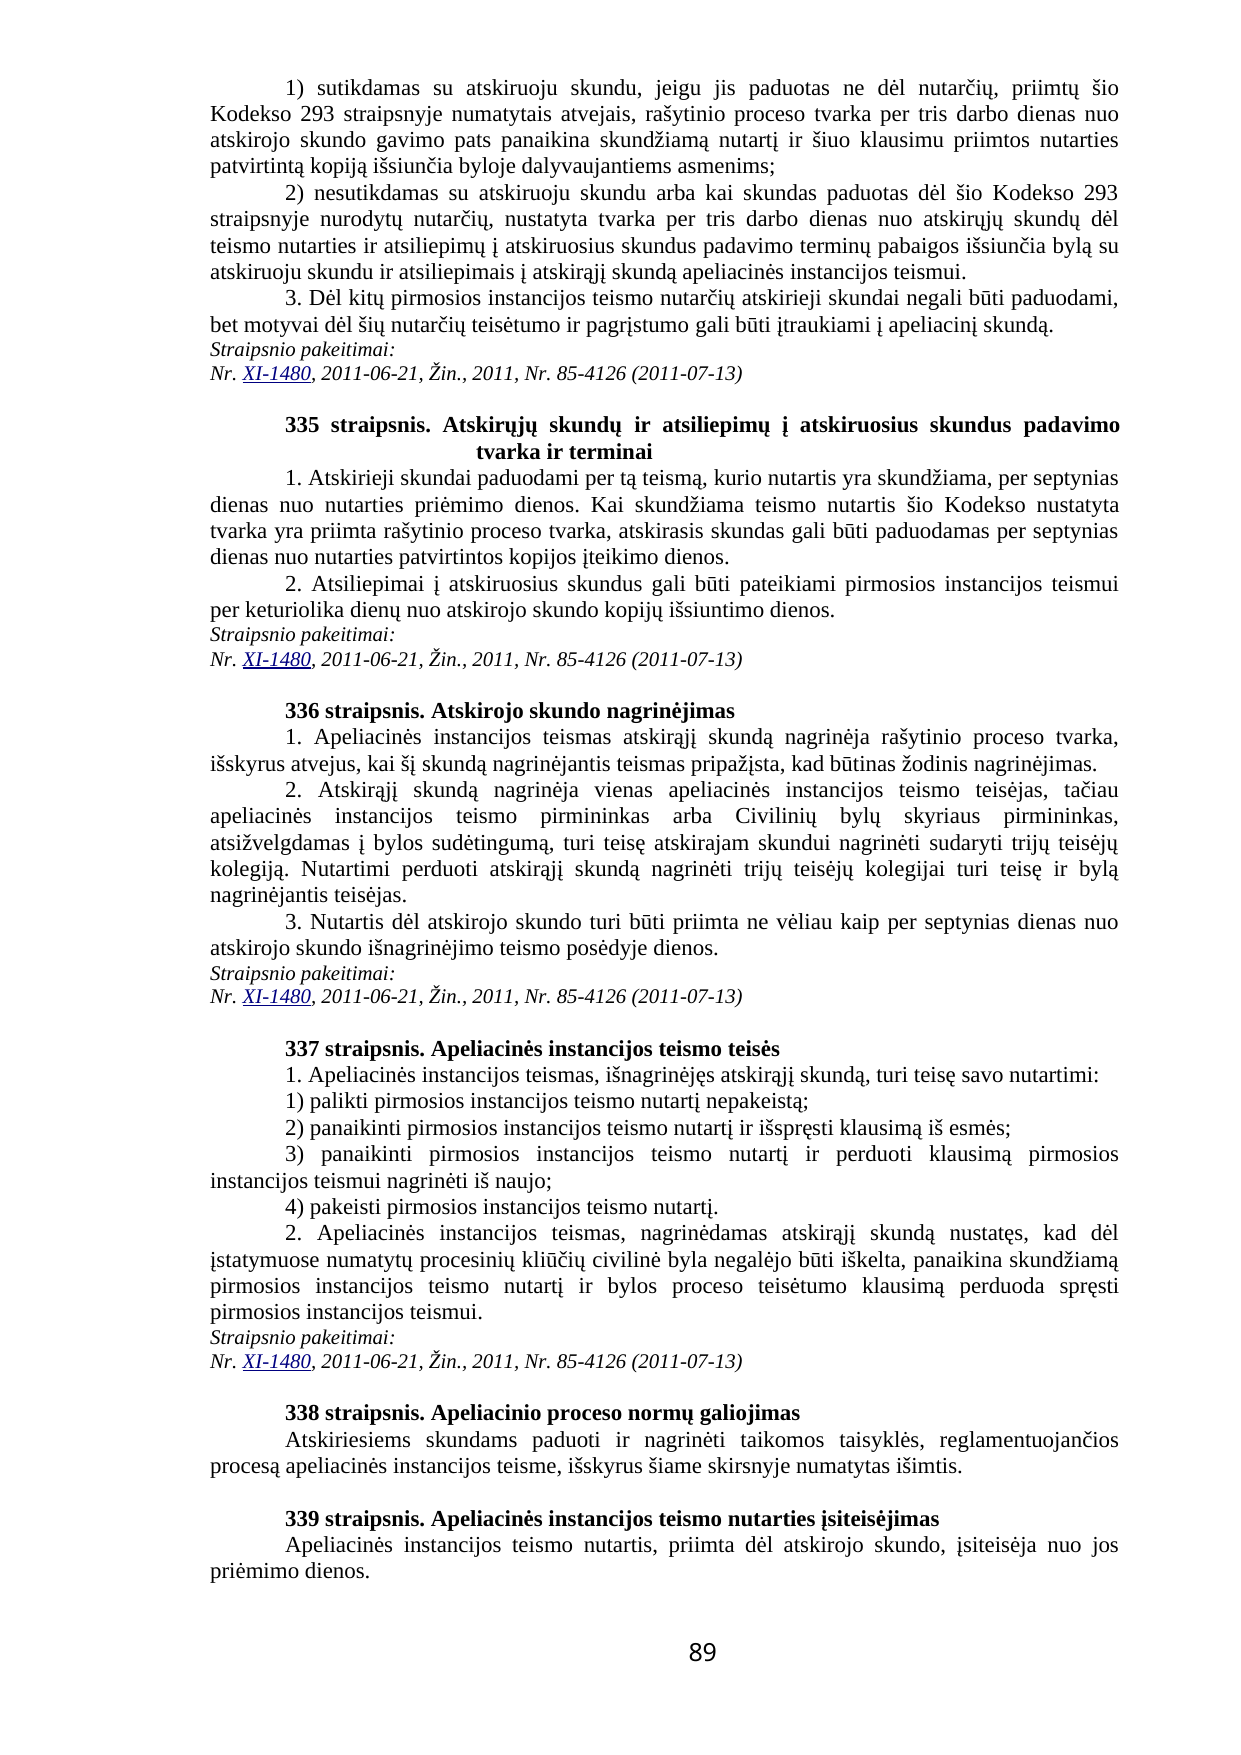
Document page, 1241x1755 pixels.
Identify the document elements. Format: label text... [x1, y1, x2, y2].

text 1. Atskirieji skundai paduodami per tą teismą, kurio nutartis yra skundžiama, per septynias dienas nuo nutarties priėmimo dienos. Kai skundžiama teismo nutartis šio Kodekso nustatyta tvarka yra priimta rašytinio proceso tvarka, atskirasis skundas gali būti paduodamas per septynias dienas nuo nutarties patvirtintos kopijos įteikimo dienos. [210, 464, 1120, 570]
text 2. Apeliacinės instancijos teismas, nagrinėdamas atskirąjį skundą nustatęs, kad dėl įstatymuose numatytų procesinių kliūčių civilinė byla negalėjo būti iškelta, panaikina skundžiamą pirmosios instancijos teismo nutartį ir bylos proceso teisėtumo klausimą perduoda spręsti pirmosios instancijos teismui. [210, 1219, 1120, 1325]
text 2) panaikinti pirmosios instancijos teismo nutartį ir išspręsti klausimą iš esmės; [210, 1114, 1120, 1140]
text 338 straipsnis. Apeliacinio proceso normų galiojimas [210, 1399, 1120, 1426]
text Nr. XI-1480, 2011-06-21, Žin., 2011, Nr. 85-4126 (2011-07-13) [210, 1349, 1120, 1373]
text Nr. XI-1480, 2011-06-21, Žin., 2011, Nr. 85-4126 (2011-07-13) [210, 646, 1120, 671]
text 337 straipsnis. Apeliacinės instancijos teismo teisės [210, 1035, 1120, 1061]
text Apeliacinės instancijos teismo nutartis, priimta dėl atskirojo skundo, įsiteisėja nuo jos priėmimo dienos. [210, 1531, 1120, 1584]
text Straipsnio pakeitimai: [210, 1325, 1120, 1349]
text 2. Atsiliepimai į atskiruosius skundus gali būti pateikiami pirmosios instancijos teismui per keturiolika dienų nuo atskirojo skundo kopijų išsiuntimo dienos. [210, 570, 1120, 622]
text Atskiriesiems skundams paduoti ir nagrinėti taikomos taisyklės, reglamentuojančios procesą apeliacinės instancijos teisme, išskyrus šiame skirsnyje numatytas išimtis. [210, 1426, 1120, 1478]
text 335 straipsnis. Atskirųjų skundų ir atsiliepimų į atskiruosius skundus padavimo tvarka ir terminai [285, 412, 1120, 464]
text 336 straipsnis. Atskirojo skundo nagrinėjimas [210, 697, 1120, 723]
text Straipsnio pakeitimai: [210, 960, 1120, 984]
text 339 straipsnis. Apeliacinės instancijos teismo nutarties įsiteisėjimas [210, 1505, 1120, 1531]
text 2. Atskirąjį skundą nagrinėja vienas apeliacinės instancijos teismo teisėjas, tačiau apeliacinės instancijos teismo pirmininkas arba Civilinių bylų skyriaus pirmininkas, atsižvelgdamas į bylos sudėtingumą, turi teisę atskirajam skundui nagrinėti sudaryti trijų teisėjų kolegiją. Nutartimi perduoti atskirąjį skundą nagrinėti trijų teisėjų kolegijai turi teisę ir bylą nagrinėjantis teisėjas. [210, 776, 1120, 908]
text Straipsnio pakeitimai: [210, 337, 1120, 361]
text 1) sutikdamas su atskiruoju skundu, jeigu jis paduotas ne dėl nutarčių, priimtų šio Kodekso 293 straipsnyje numatytais atvejais, rašytinio proceso tvarka per tris darbo dienas nuo atskirojo skundo gavimo pats panaikina skundžiamą nutartį ir šiuo klausimu priimtos nutarties patvirtintą kopiją išsiunčia byloje dalyvaujantiems asmenims; [210, 73, 1120, 179]
text Straipsnio pakeitimai: [210, 622, 1120, 646]
text 1. Apeliacinės instancijos teismas atskirąjį skundą nagrinėja rašytinio proceso tvarka, išskyrus atvejus, kai šį skundą nagrinėjantis teismas pripažįsta, kad būtinas žodinis nagrinėjimas. [210, 723, 1120, 776]
text 3) panaikinti pirmosios instancijos teismo nutartį ir perduoti klausimą pirmosios instancijos teismui nagrinėti iš naujo; [210, 1140, 1120, 1193]
text 1. Apeliacinės instancijos teismas, išnagrinėjęs atskirąjį skundą, turi teisę savo nutartimi: [210, 1061, 1120, 1088]
text 3. Dėl kitų pirmosios instancijos teismo nutarčių atskirieji skundai negali būti paduodami, bet motyvai dėl šių nutarčių teisėtumo ir pagrįstumo gali būti įtraukiami į apeliacinį skundą. [210, 284, 1120, 337]
text 1) palikti pirmosios instancijos teismo nutartį nepakeistą; [210, 1088, 1120, 1114]
text Nr. XI-1480, 2011-06-21, Žin., 2011, Nr. 85-4126 (2011-07-13) [210, 361, 1120, 385]
text Nr. XI-1480, 2011-06-21, Žin., 2011, Nr. 85-4126 (2011-07-13) [210, 984, 1120, 1008]
text 4) pakeisti pirmosios instancijos teismo nutartį. [210, 1193, 1120, 1219]
text 2) nesutikdamas su atskiruoju skundu arba kai skundas paduotas dėl šio Kodekso 293 straipsnyje nurodytų nutarčių, nustatyta tvarka per tris darbo dienas nuo atskirųjų skundų dėl teismo nutarties ir atsiliepimų į atskiruosius skundus padavimo terminų pabaigos išsiunčia bylą su atskiruoju skundu ir atsiliepimais į atskirąjį skundą apeliacinės instancijos teismui. [210, 179, 1120, 284]
text 3. Nutartis dėl atskirojo skundo turi būti priimta ne vėliau kaip per septynias dienas nuo atskirojo skundo išnagrinėjimo teismo posėdyje dienos. [210, 908, 1120, 960]
